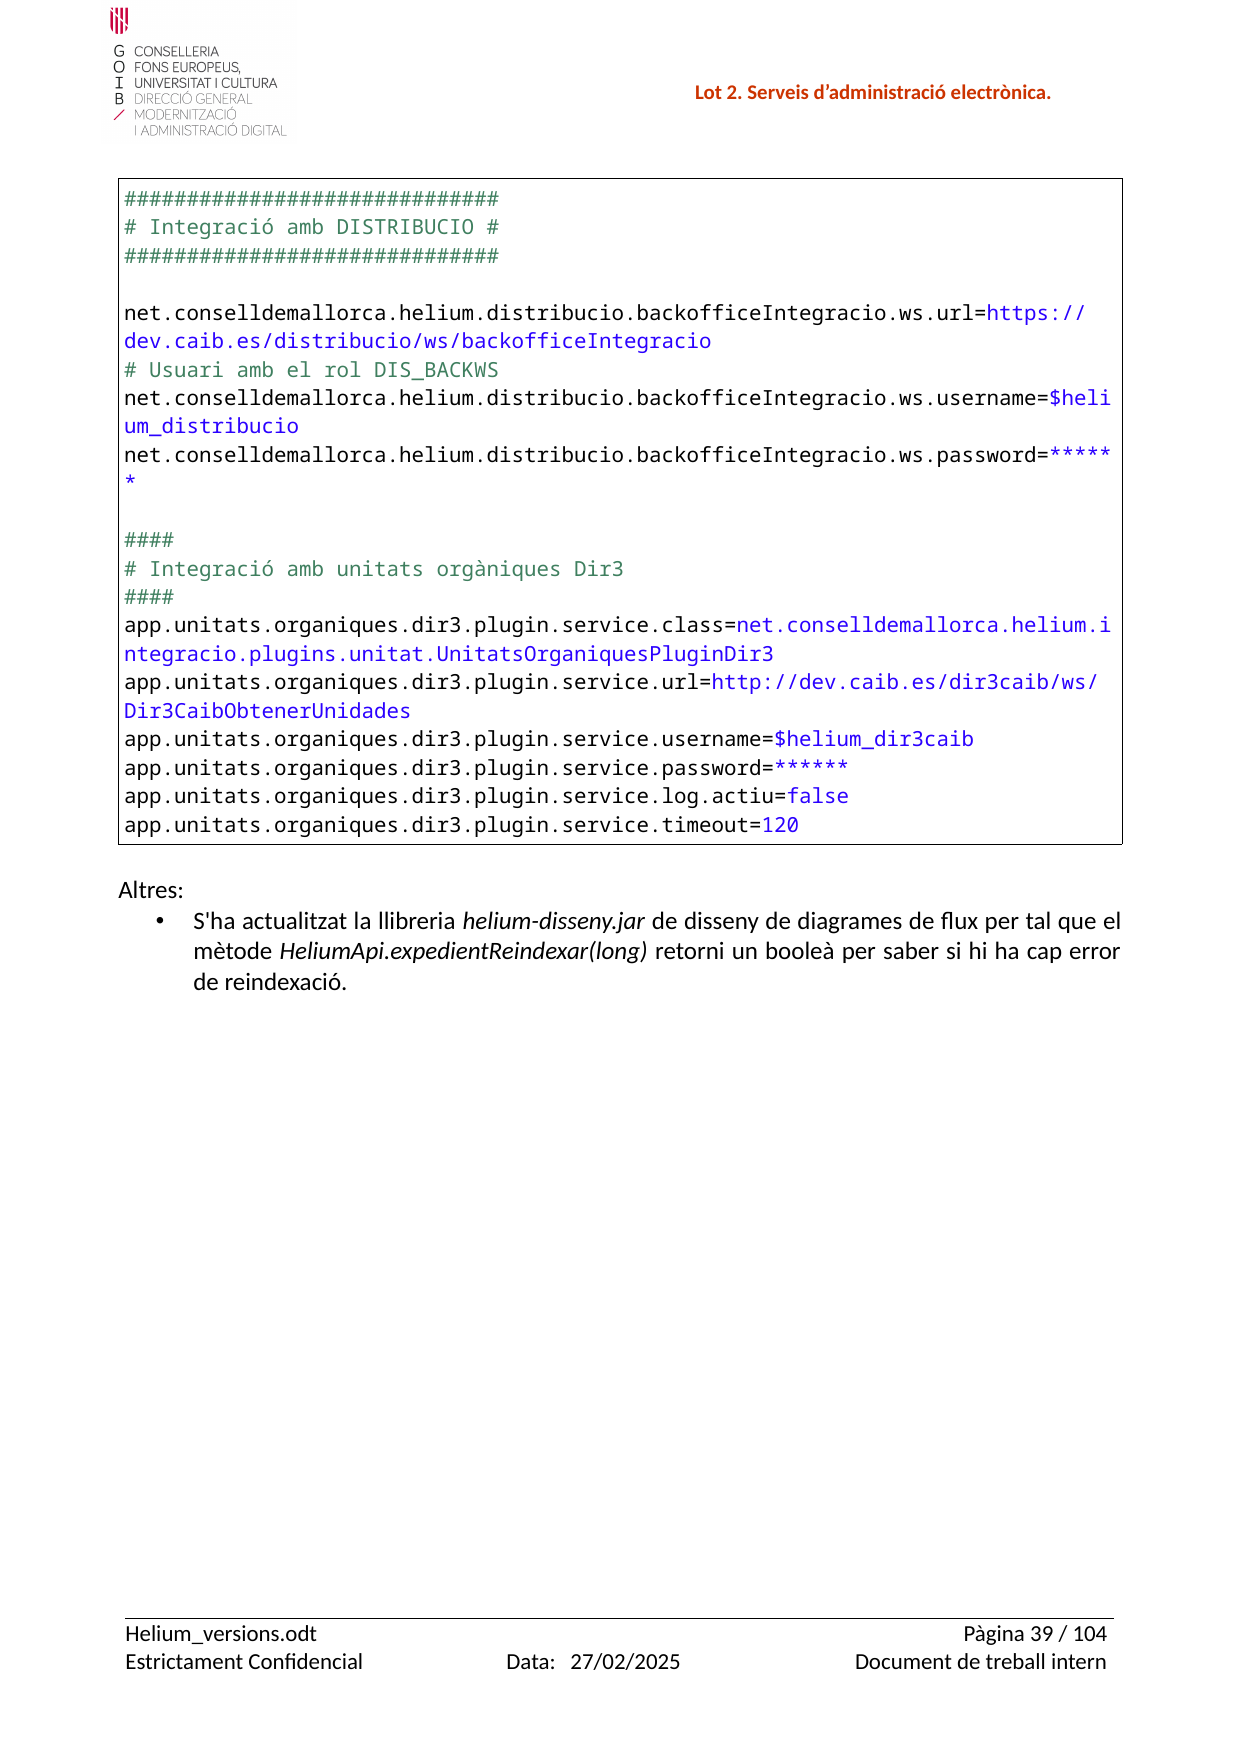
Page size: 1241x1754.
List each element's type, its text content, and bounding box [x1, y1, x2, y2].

text Altres: [118, 874, 1122, 905]
list S'ha actualitzat la llibreria helium-disseny.jar de disseny de diagrames de flux per tal que el mètode HeliumApi.expedientReindexar(long) retorni un booleà per saber si hi ha cap error de reindexació. [156, 905, 1122, 997]
picture [100, 0, 297, 144]
table_header ############################## # Integració amb DISTRIBUCIO # ############################## net.conselldemallorca.helium.distribucio.backofficeIntegracio.ws.url=https://dev.caib.es/distribucio/ws/backofficeIntegracio # Usuari amb el rol DIS_BACKWS net.conselldemallorca.helium.distribucio.backofficeIntegracio.ws.username=$helium_distribucio net.conselldemallorca.helium.distribucio.backofficeIntegracio.ws.password=****** #### # Integració amb unitats orgàniques Dir3 #### app.unitats.organiques.dir3.plugin.service.class=net.conselldemallorca.helium.integracio.plugins.unitat.UnitatsOrganiquesPluginDir3 app.unitats.organiques.dir3.plugin.service.url=http://dev.caib.es/dir3caib/ws/Dir3CaibObtenerUnidades app.unitats.organiques.dir3.plugin.service.username=$helium_dir3caib app.unitats.organiques.dir3.plugin.service.password=****** app.unitats.organiques.dir3.plugin.service.log.actiu=false app.unitats.organiques.dir3.plugin.service.timeout=120 [119, 179, 1122, 844]
